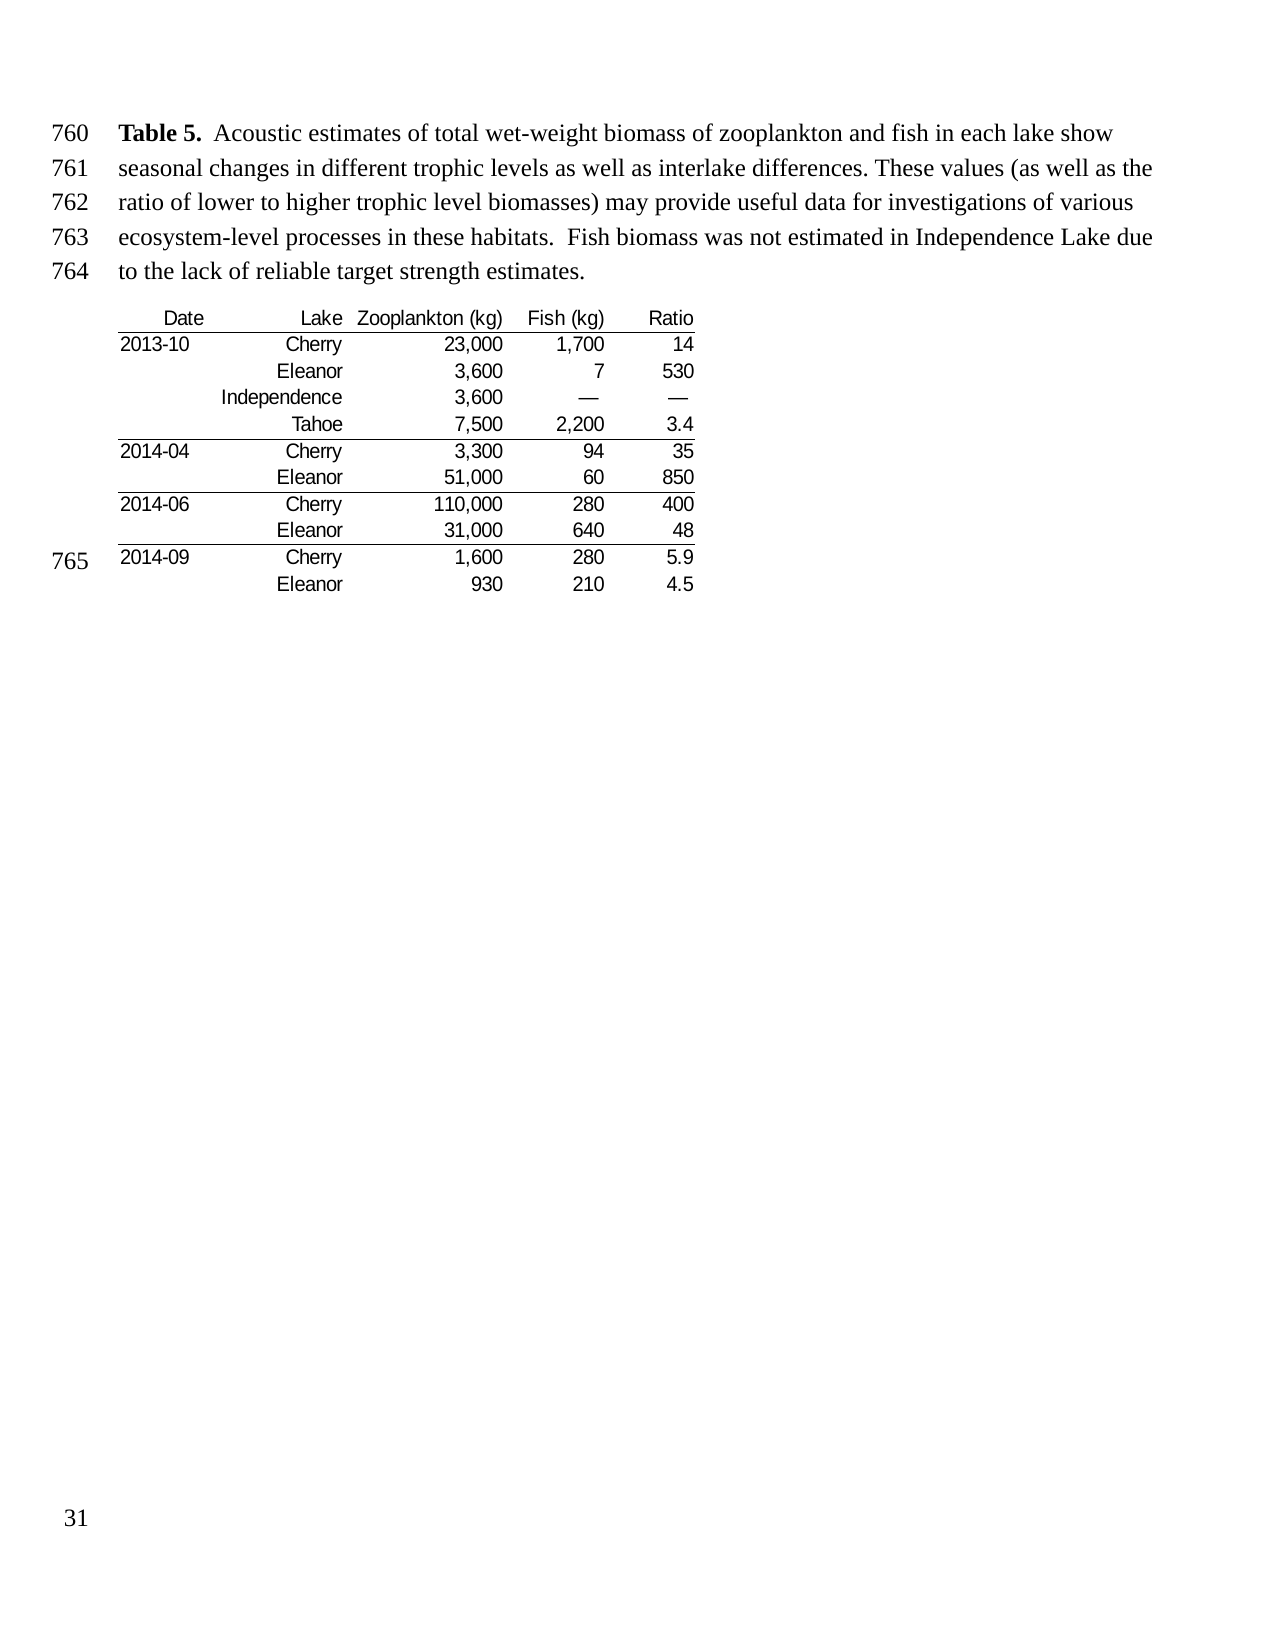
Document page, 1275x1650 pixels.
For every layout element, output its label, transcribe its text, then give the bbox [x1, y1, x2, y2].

text Table 5. Acoustic estimates of total wet-weight biomass of zooplankton and fish in each lake show seasonal changes in different trophic levels as well as interlake differences. These values (as well as the ratio of lower to higher trophic level biomasses) may provide useful data for investigations of various ecosystem-level processes in these habitats. Fish biomass was not estimated in Independence Lake due to the lack of reliable target strength estimates. [118, 118, 1157, 285]
